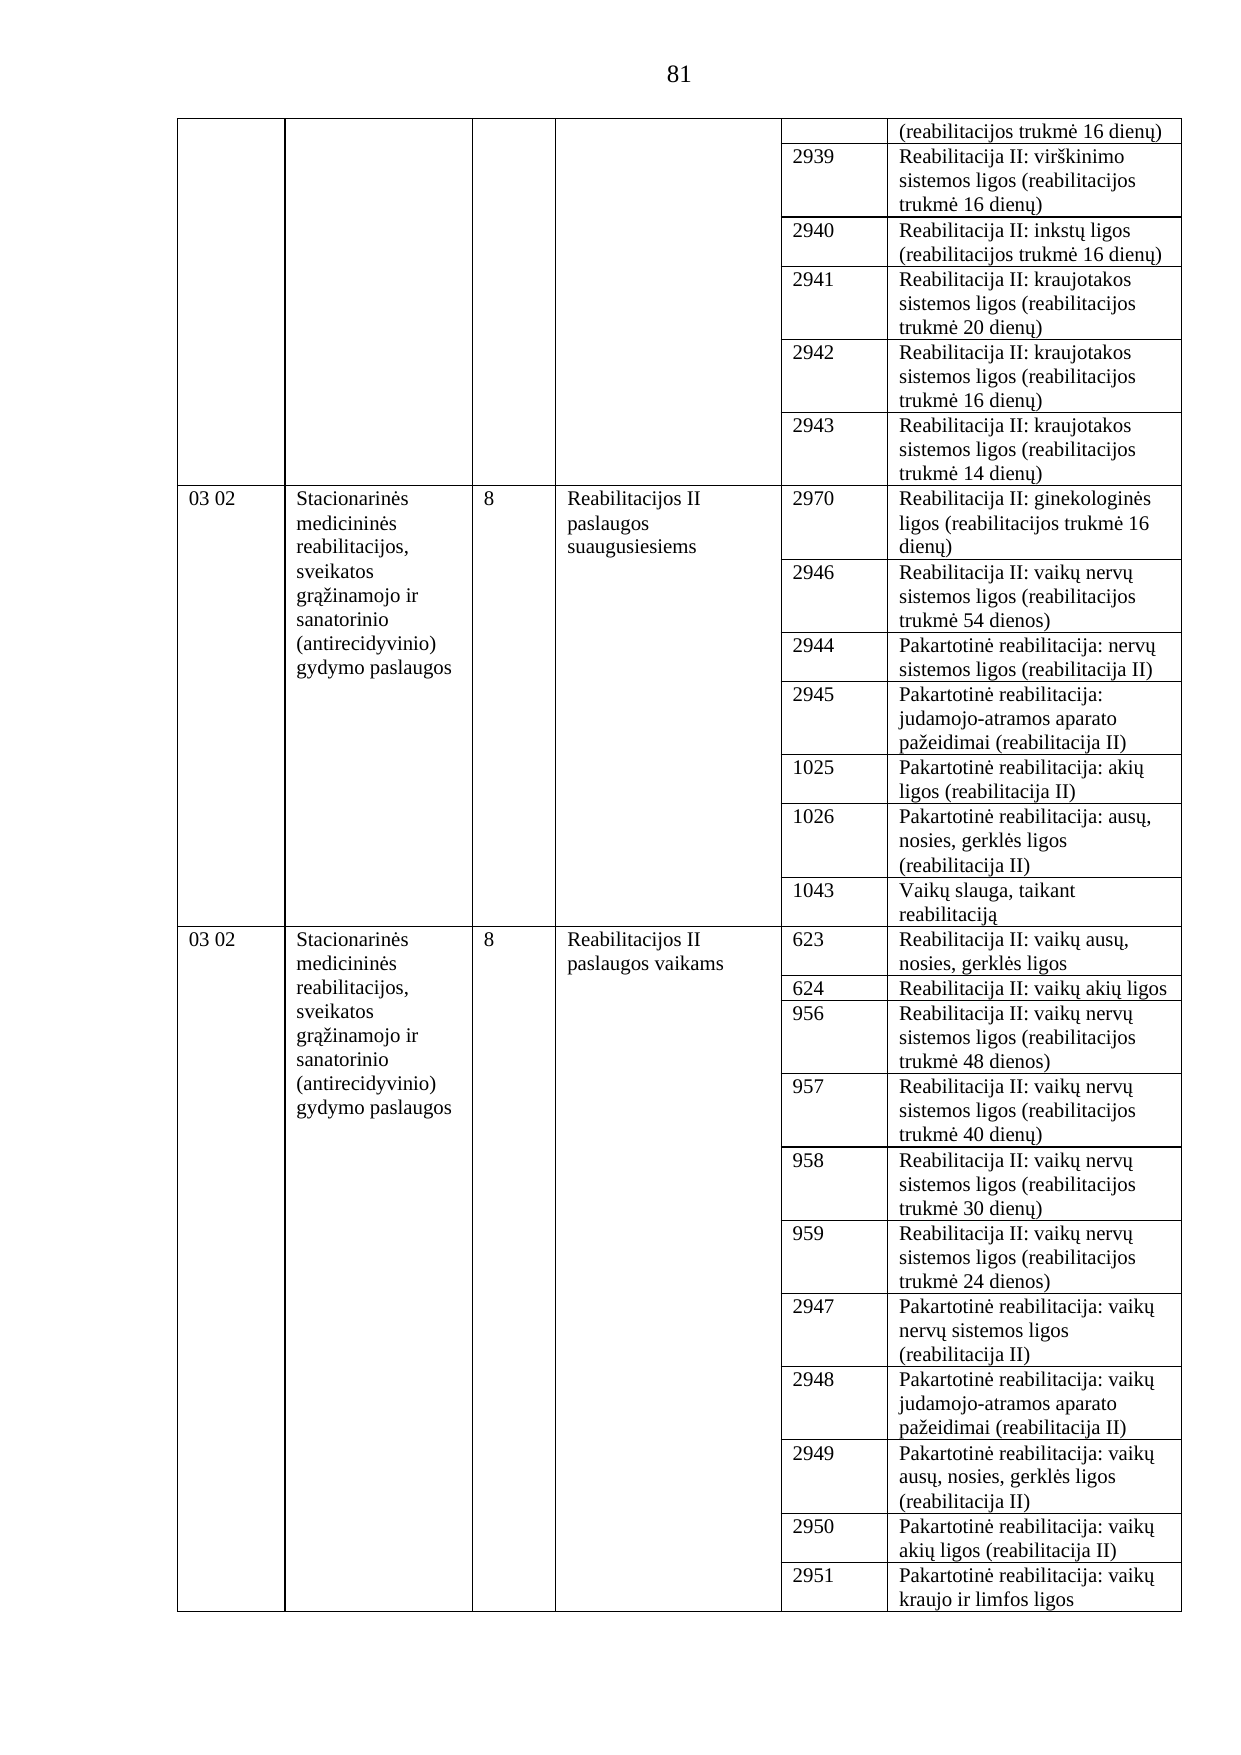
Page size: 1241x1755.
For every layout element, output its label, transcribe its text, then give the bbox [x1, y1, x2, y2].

table_cell Pakartotinė reabilitacija: judamojo-atramos aparato pažeidimai (reabilitacija II) [888, 682, 1181, 754]
table_cell Stacionarinės medicininės reabilitacijos, sveikatos grąžinamojo ir sanatorinio (antirecidyvinio) gydymo paslaugos [286, 486, 472, 926]
table_cell 2949 [782, 1440, 887, 1513]
table_cell Pakartotinė reabilitacija: akių ligos (reabilitacija II) [888, 755, 1181, 803]
table_cell 624 [782, 976, 887, 1000]
table_cell 2950 [782, 1514, 887, 1562]
table_cell 2941 [782, 267, 887, 339]
table_cell [178, 119, 284, 485]
table_cell Pakartotinė reabilitacija: vaikų kraujo ir limfos ligos [888, 1563, 1181, 1611]
table_cell Reabilitacija II: kraujotakos sistemos ligos (reabilitacijos trukmė 16 dienų) [888, 340, 1181, 412]
table_cell 1043 [782, 878, 887, 926]
table_cell 1026 [782, 804, 887, 877]
table_cell Pakartotinė reabilitacija: vaikų judamojo-atramos aparato pažeidimai (reabilitacija II) [888, 1367, 1181, 1439]
table_cell Reabilitacija II: inkstų ligos (reabilitacijos trukmė 16 dienų) [888, 218, 1181, 266]
table_cell Reabilitacija II: vaikų nervų sistemos ligos (reabilitacijos trukmė 24 dienos) [888, 1221, 1181, 1293]
table_cell 2970 [782, 486, 887, 558]
table_cell Reabilitacija II: kraujotakos sistemos ligos (reabilitacijos trukmė 20 dienų) [888, 267, 1181, 339]
table_cell [782, 119, 887, 143]
table_cell Reabilitacijos II paslaugos suaugusiesiems [556, 486, 781, 926]
table_cell Pakartotinė reabilitacija: ausų, nosies, gerklės ligos (reabilitacija II) [888, 804, 1181, 877]
table_cell Reabilitacija II: vaikų akių ligos [888, 976, 1181, 1000]
table_cell 8 [473, 927, 555, 1611]
table_cell 2946 [782, 560, 887, 632]
table_cell Vaikų slauga, taikant reabilitaciją [888, 878, 1181, 926]
table_cell 958 [782, 1148, 887, 1220]
table_cell 2942 [782, 340, 887, 412]
table_cell 2944 [782, 633, 887, 681]
table_cell Reabilitacija II: vaikų nervų sistemos ligos (reabilitacijos trukmė 30 dienų) [888, 1148, 1181, 1220]
table_cell Reabilitacija II: vaikų nervų sistemos ligos (reabilitacijos trukmė 54 dienos) [888, 560, 1181, 632]
table_cell 2940 [782, 218, 887, 266]
table_cell 03 02 [178, 927, 284, 1611]
table_cell 2948 [782, 1367, 887, 1439]
table_cell 623 [782, 927, 887, 975]
table_cell Reabilitacija II: vaikų nervų sistemos ligos (reabilitacijos trukmė 48 dienos) [888, 1001, 1181, 1073]
table_cell Reabilitacijos II paslaugos vaikams [556, 927, 781, 1611]
table_cell 1025 [782, 755, 887, 803]
table_cell 2951 [782, 1563, 887, 1611]
table_cell 956 [782, 1001, 887, 1073]
table_cell Pakartotinė reabilitacija: nervų sistemos ligos (reabilitacija II) [888, 633, 1181, 681]
table_cell 2939 [782, 144, 887, 216]
table_cell 959 [782, 1221, 887, 1293]
table_cell 2943 [782, 413, 887, 485]
table_cell 8 [473, 486, 555, 926]
table_cell Reabilitacija II: virškinimo sistemos ligos (reabilitacijos trukmė 16 dienų) [888, 144, 1181, 216]
table_cell 03 02 [178, 486, 284, 926]
table_cell Reabilitacija II: vaikų nervų sistemos ligos (reabilitacijos trukmė 40 dienų) [888, 1074, 1181, 1146]
table_cell 2945 [782, 682, 887, 754]
table_cell (reabilitacijos trukmė 16 dienų) [888, 119, 1181, 143]
table_cell Pakartotinė reabilitacija: vaikų nervų sistemos ligos (reabilitacija II) [888, 1294, 1181, 1366]
table_cell [556, 119, 781, 485]
table_cell Reabilitacija II: vaikų ausų, nosies, gerklės ligos [888, 927, 1181, 975]
table_cell Reabilitacija II: kraujotakos sistemos ligos (reabilitacijos trukmė 14 dienų) [888, 413, 1181, 485]
table_cell [286, 119, 472, 485]
table_cell 957 [782, 1074, 887, 1146]
table_cell Pakartotinė reabilitacija: vaikų akių ligos (reabilitacija II) [888, 1514, 1181, 1562]
table_cell Reabilitacija II: ginekologinės ligos (reabilitacijos trukmė 16 dienų) [888, 486, 1181, 558]
table_cell 2947 [782, 1294, 887, 1366]
table_cell [473, 119, 555, 485]
table_cell Pakartotinė reabilitacija: vaikų ausų, nosies, gerklės ligos (reabilitacija II) [888, 1440, 1181, 1513]
table_cell Stacionarinės medicininės reabilitacijos, sveikatos grąžinamojo ir sanatorinio (antirecidyvinio) gydymo paslaugos [286, 927, 472, 1611]
